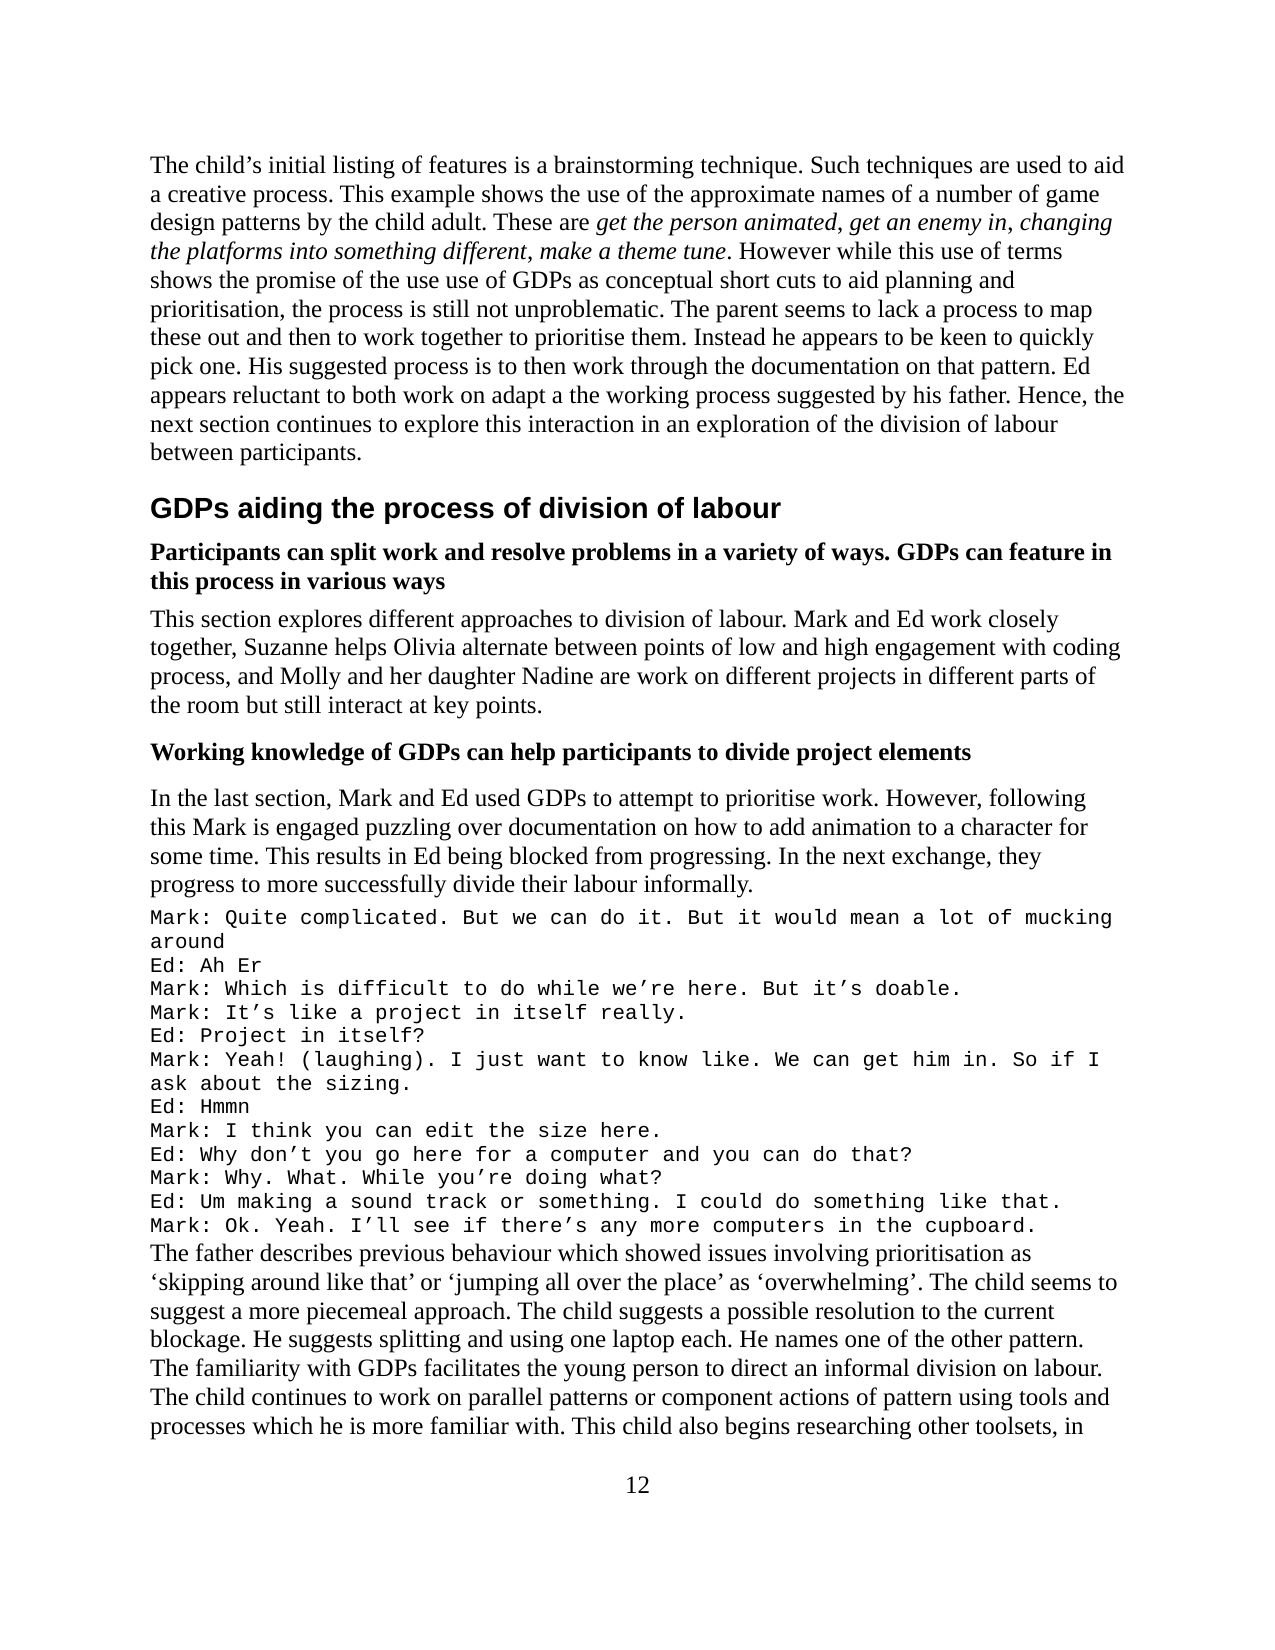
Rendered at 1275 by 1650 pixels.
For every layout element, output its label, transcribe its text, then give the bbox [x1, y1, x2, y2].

text Mark: Quite complicated. But we can do it. But it would mean a lot of mucking around [150, 907, 1125, 954]
text Ed: Ah Er [150, 954, 1125, 978]
text Participants can split work and resolve problems in a variety of ways. GDPs can feature in this process in various ways [150, 537, 1125, 595]
text Working knowledge of GDPs can help participants to divide project elements [150, 737, 1125, 765]
text Ed: Project in itself? [150, 1026, 1125, 1049]
text This section explores different approaches to division of labour. Mark and Ed work closely together, Suzanne helps Olivia alternate between points of low and high engagement with coding process, and Molly and her daughter Nadine are work on different projects in different parts of the room but still interact at key points. [150, 604, 1125, 719]
text Mark: Which is difficult to do while we’re here. But it’s doable. [150, 978, 1125, 1002]
text The child’s initial listing of features is a brainstorming technique. Such techniques are used to aid a creative process. This example shows the use of the approximate names of a number of game design patterns by the child adult. These are get the person animated, get an enemy in, changing the platforms into something different, make a theme tune. However while this use of terms shows the promise of the use use of GDPs as conceptual short cuts to aid planning and prioritisation, the process is still not unproblematic. The parent seems to lack a process to map these out and then to work together to prioritise them. Instead he appears to be keen to quickly pick one. His suggested process is to then work through the documentation on that pattern. Ed appears reluctant to both work on adapt a the working process suggested by his father. Hence, the next section continues to explore this interaction in an exploration of the division of labour between participants. [150, 150, 1125, 466]
text Mark: I think you can edit the size here. [150, 1120, 1125, 1144]
text The father describes previous behaviour which showed issues involving prioritisation as ‘skipping around like that’ or ‘jumping all over the place’ as ‘overwhelming’. The child seems to suggest a more piecemeal approach. The child suggests a possible resolution to the current blockage. He suggests splitting and using one laptop each. He names one of the other pattern. The familiarity with GDPs facilitates the young person to direct an informal division on labour. The child continues to work on parallel patterns or component actions of pattern using tools and processes which he is more familiar with. This child also begins researching other toolsets, in [150, 1238, 1125, 1439]
text Ed: Um making a sound track or something. I could do something like that. [150, 1191, 1125, 1215]
text Mark: It’s like a project in itself really. [150, 1002, 1125, 1026]
text Ed: Why don’t you go here for a computer and you can do that? [150, 1144, 1125, 1167]
text Mark: Ok. Yeah. I’ll see if there’s any more computers in the cupboard. [150, 1215, 1125, 1238]
text In the last section, Mark and Ed used GDPs to attempt to prioritise work. However, following this Mark is engaged puzzling over documentation on how to add animation to a character for some time. This results in Ed being blocked from progressing. In the next exchange, they progress to more successfully divide their labour informally. [150, 783, 1125, 898]
subtitle GDPs aiding the process of division of labour [150, 491, 1125, 525]
text Mark: Yeah! (laughing). I just want to know like. We can get him in. So if I ask about the sizing. [150, 1049, 1125, 1096]
text Mark: Why. What. While you’re doing what? [150, 1167, 1125, 1191]
text Ed: Hmmn [150, 1096, 1125, 1120]
